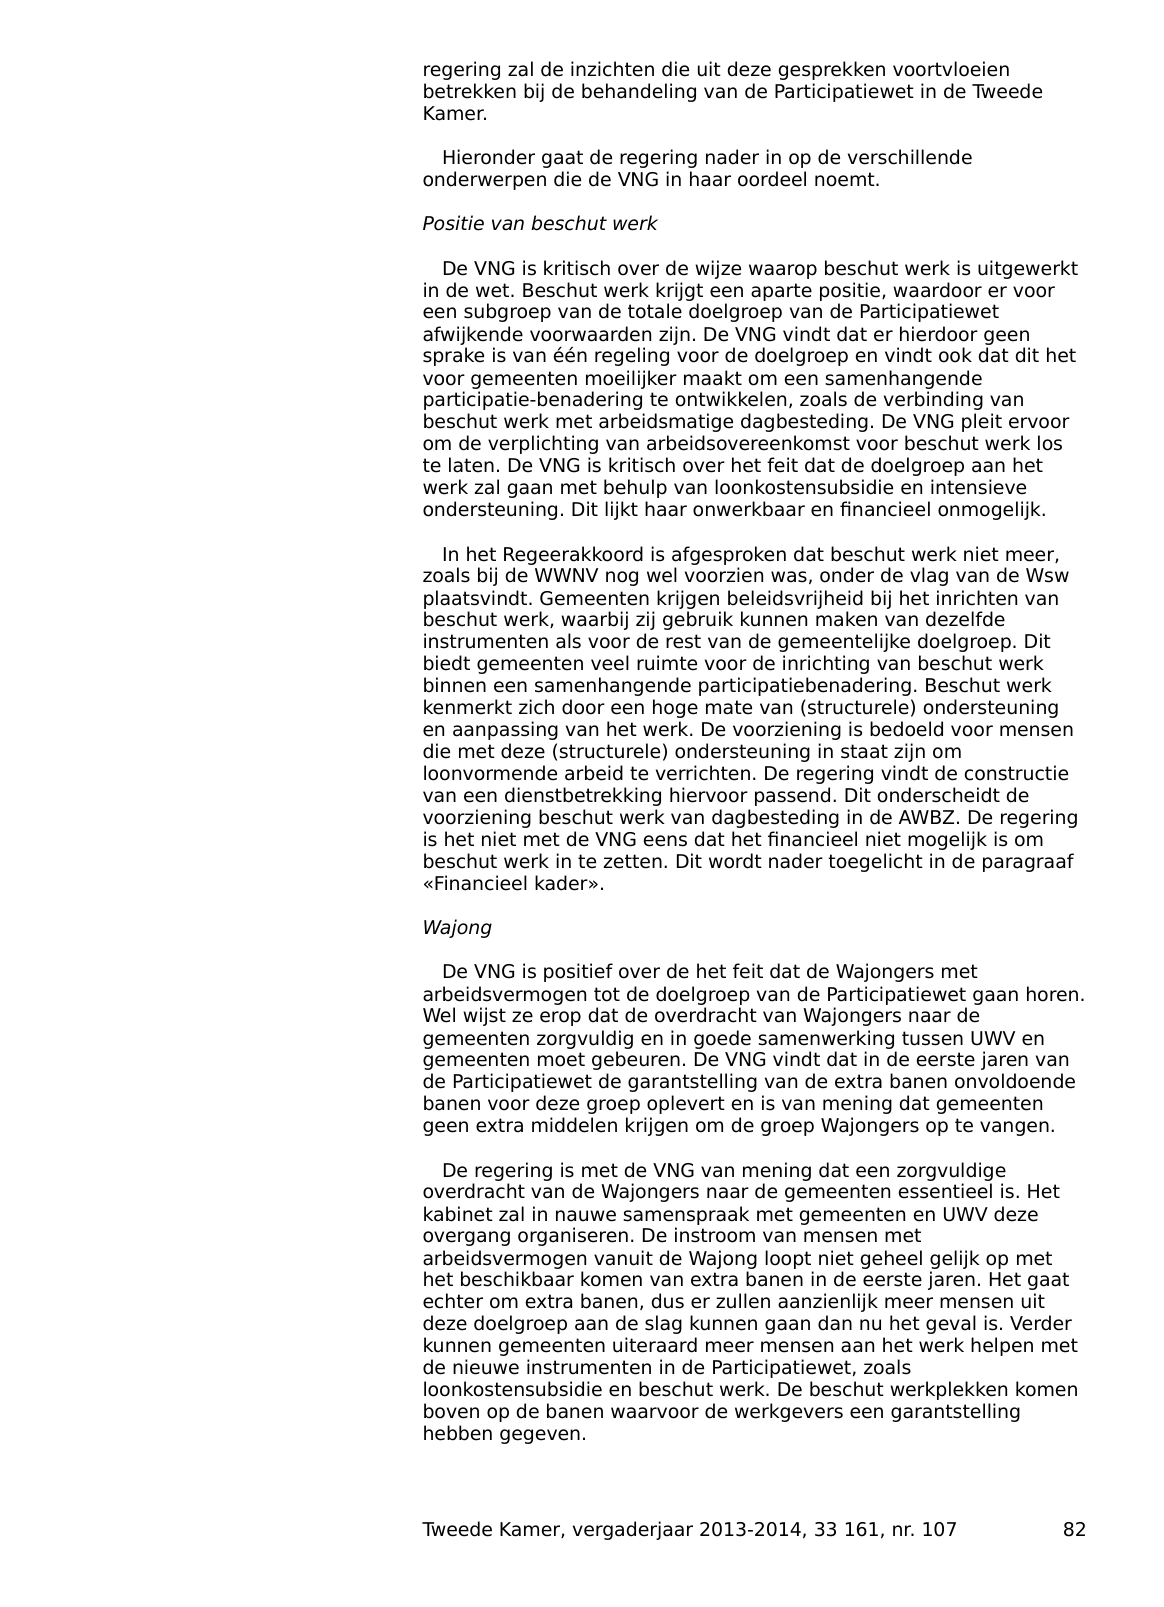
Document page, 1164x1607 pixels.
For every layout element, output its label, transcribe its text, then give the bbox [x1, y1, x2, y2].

text De VNG is kritisch over de wijze waarop beschut werk is uitgewerkt in de wet. Beschut werk krijgt een aparte positie, waardoor er voor een subgroep van de totale doelgroep van de Participatiewet afwijkende voorwaarden zijn. De VNG vindt dat er hierdoor geen sprake is van één regeling voor de doelgroep en vindt ook dat dit het voor gemeenten moeilijker maakt om een samenhangende participatie-benadering te ontwikkelen, zoals de verbinding van beschut werk met arbeidsmatige dagbesteding. De VNG pleit ervoor om de verplichting van arbeidsovereenkomst voor beschut werk los te laten. De VNG is kritisch over het feit dat de doelgroep aan het werk zal gaan met behulp van loonkostensubsidie en intensieve ondersteuning. Dit lijkt haar onwerkbaar en financieel onmogelijk. [422, 257, 1087, 521]
text De VNG is positief over de het feit dat de Wajongers met arbeidsvermogen tot de doelgroep van de Participatiewet gaan horen. Wel wijst ze erop dat de overdracht van Wajongers naar de gemeenten zorgvuldig en in goede samenwerking tussen UWV en gemeenten moet gebeuren. De VNG vindt dat in de eerste jaren van de Participatiewet de garantstelling van de extra banen onvoldoende banen voor deze groep oplevert en is van mening dat gemeenten geen extra middelen krijgen om de groep Wajongers op te vangen. [422, 961, 1087, 1137]
subtitle Wajong [422, 917, 1087, 939]
subtitle Positie van beschut werk [422, 213, 1087, 235]
text In het Regeerakkoord is afgesproken dat beschut werk niet meer, zoals bij de WWNV nog wel voorzien was, onder de vlag van de Wsw plaatsvindt. Gemeenten krijgen beleidsvrijheid bij het inrichten van beschut werk, waarbij zij gebruik kunnen maken van dezelfde instrumenten als voor de rest van de gemeentelijke doelgroep. Dit biedt gemeenten veel ruimte voor de inrichting van beschut werk binnen een samenhangende participatiebenadering. Beschut werk kenmerkt zich door een hoge mate van (structurele) ondersteuning en aanpassing van het werk. De voorziening is bedoeld voor mensen die met deze (structurele) ondersteuning in staat zijn om loonvormende arbeid te verrichten. De regering vindt de constructie van een dienstbetrekking hiervoor passend. Dit onderscheidt de voorziening beschut werk van dagbesteding in de AWBZ. De regering is het niet met de VNG eens dat het financieel niet mogelijk is om beschut werk in te zetten. Dit wordt nader toegelicht in de paragraaf «Financieel kader». [422, 543, 1087, 895]
text Hieronder gaat de regering nader in op de verschillende onderwerpen die de VNG in haar oordeel noemt. [422, 147, 1087, 191]
text regering zal de inzichten die uit deze gesprekken voortvloeien betrekken bij de behandeling van de Participatiewet in de Tweede Kamer. [422, 59, 1087, 125]
text De regering is met de VNG van mening dat een zorgvuldige overdracht van de Wajongers naar de gemeenten essentieel is. Het kabinet zal in nauwe samenspraak met gemeenten en UWV deze overgang organiseren. De instroom van mensen met arbeidsvermogen vanuit de Wajong loopt niet geheel gelijk op met het beschikbaar komen van extra banen in de eerste jaren. Het gaat echter om extra banen, dus er zullen aanzienlijk meer mensen uit deze doelgroep aan de slag kunnen gaan dan nu het geval is. Verder kunnen gemeenten uiteraard meer mensen aan het werk helpen met de nieuwe instrumenten in de Participatiewet, zoals loonkostensubsidie en beschut werk. De beschut werkplekken komen boven op de banen waarvoor de werkgevers een garantstelling hebben gegeven. [422, 1159, 1087, 1445]
